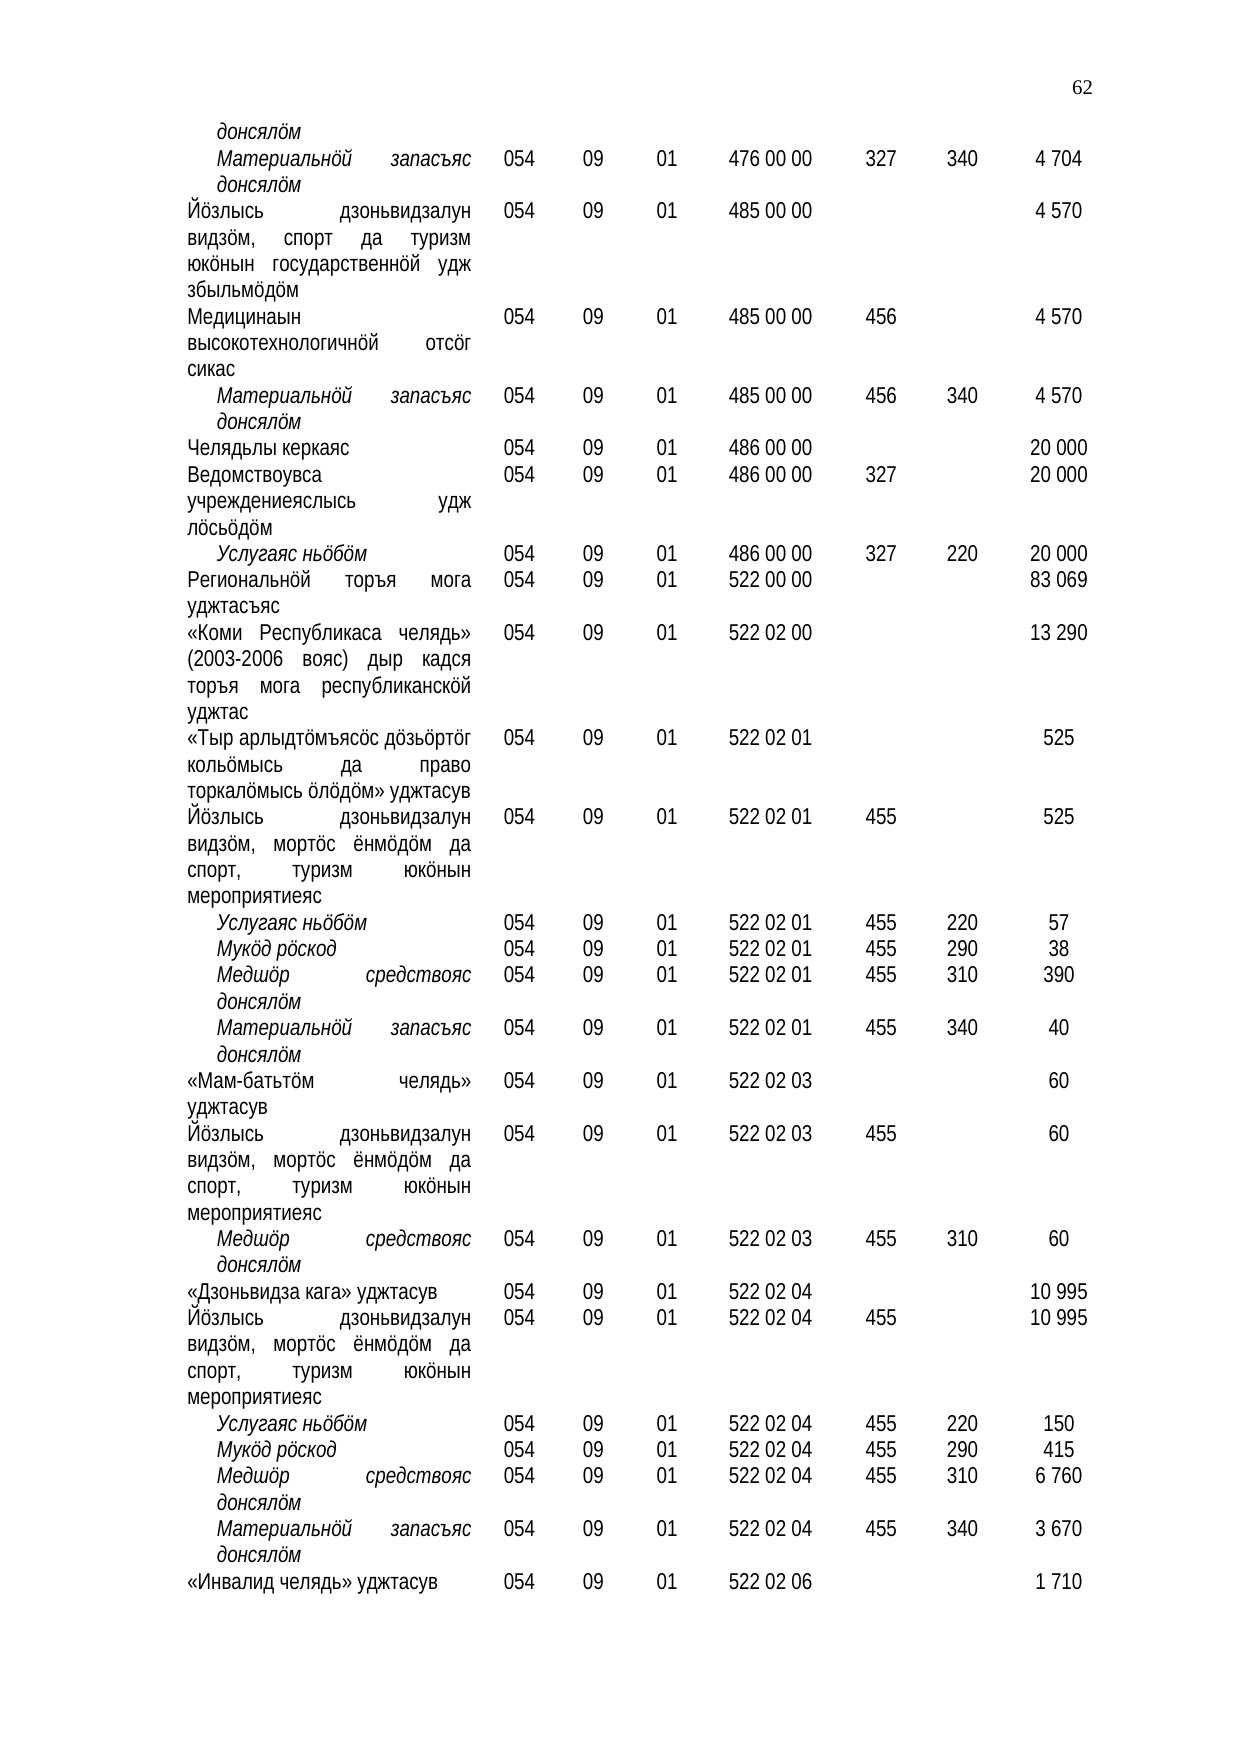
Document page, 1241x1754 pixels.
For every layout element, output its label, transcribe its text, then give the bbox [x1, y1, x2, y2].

table_cell 054 [482, 803, 556, 909]
table_cell 486 00 00 [704, 540, 837, 566]
table_cell 01 [630, 803, 704, 909]
table_cell [925, 197, 999, 303]
table_cell 054 [482, 1304, 556, 1409]
table_cell [925, 724, 999, 803]
table_cell 4 570 [999, 382, 1118, 434]
table_cell 09 [556, 803, 630, 909]
table_cell 522 02 03 [704, 1120, 837, 1225]
table_cell 10 995 [999, 1278, 1118, 1304]
table_cell 522 02 06 [704, 1568, 837, 1594]
table_cell 310 [925, 1462, 999, 1515]
table_cell [925, 118, 999, 144]
table_cell 01 [630, 1436, 704, 1462]
table_cell Йöзлысь дзоньвидзалун видзöм, мортöс ёнмöдöм да спорт, туризм юкöнын мероприятиеяс [176, 803, 482, 909]
table_cell 522 02 01 [704, 1014, 837, 1067]
table_cell 57 [999, 909, 1118, 935]
table_cell 1 710 [999, 1568, 1118, 1594]
table_cell 01 [630, 909, 704, 935]
table_cell Медицинаын высокотехнологичнöй отсöг сикас [176, 303, 482, 382]
table_cell 522 02 01 [704, 803, 837, 909]
table_cell 01 [630, 724, 704, 803]
table_cell 054 [482, 1120, 556, 1225]
table_cell 327 [837, 540, 925, 566]
table_cell [837, 197, 925, 303]
table_cell 486 00 00 [704, 434, 837, 461]
table_cell 455 [837, 1120, 925, 1225]
table_cell 485 00 00 [704, 382, 837, 434]
table_cell 09 [556, 619, 630, 724]
table_cell 054 [482, 434, 556, 461]
table_cell 522 02 04 [704, 1278, 837, 1304]
table_cell [837, 118, 925, 144]
table_cell 455 [837, 1014, 925, 1067]
table_cell 522 02 04 [704, 1515, 837, 1568]
table_cell 09 [556, 935, 630, 961]
table_cell [556, 118, 630, 144]
table_cell 01 [630, 1014, 704, 1067]
table_cell 522 02 04 [704, 1304, 837, 1409]
table_cell 522 02 03 [704, 1225, 837, 1278]
table_cell 6 760 [999, 1462, 1118, 1515]
table_cell 340 [925, 145, 999, 197]
table_cell 09 [556, 961, 630, 1014]
table_cell 290 [925, 935, 999, 961]
table_cell 09 [556, 461, 630, 540]
table_cell 60 [999, 1120, 1118, 1225]
table_cell 09 [556, 724, 630, 803]
table_cell 522 02 01 [704, 909, 837, 935]
table_cell 01 [630, 434, 704, 461]
table_cell 054 [482, 1462, 556, 1515]
table_cell 01 [630, 382, 704, 434]
table_cell 09 [556, 382, 630, 434]
table_cell 09 [556, 1225, 630, 1278]
table_cell 01 [630, 1410, 704, 1436]
table_cell 054 [482, 1067, 556, 1119]
table_cell Мукöд рöскод [176, 935, 482, 961]
table_cell [925, 619, 999, 724]
table_cell 522 02 04 [704, 1462, 837, 1515]
table_cell 09 [556, 566, 630, 619]
table_cell 01 [630, 1278, 704, 1304]
table_cell Йöзлысь дзоньвидзалун видзöм, спорт да туризм юкöнын государственнöй удж збыльмöдöм [176, 197, 482, 303]
table_cell Мукöд рöскод [176, 1436, 482, 1462]
table_cell 054 [482, 461, 556, 540]
table_cell Йöзлысь дзоньвидзалун видзöм, мортöс ёнмöдöм да спорт, туризм юкöнын мероприятиеяс [176, 1304, 482, 1409]
table_cell 455 [837, 1225, 925, 1278]
table_cell Йöзлысь дзоньвидзалун видзöм, мортöс ёнмöдöм да спорт, туризм юкöнын мероприятиеяс [176, 1120, 482, 1225]
table_cell 01 [630, 1067, 704, 1119]
table_cell 054 [482, 1225, 556, 1278]
table_cell 486 00 00 [704, 461, 837, 540]
table_cell 01 [630, 145, 704, 197]
table_cell [925, 1278, 999, 1304]
table_cell 09 [556, 1515, 630, 1568]
table_cell 09 [556, 1120, 630, 1225]
table_cell 01 [630, 935, 704, 961]
table_cell 455 [837, 1436, 925, 1462]
table_cell 054 [482, 1278, 556, 1304]
table_cell 340 [925, 382, 999, 434]
table_cell 340 [925, 1515, 999, 1568]
table_cell [925, 803, 999, 909]
table_cell Услугаяс ньöбöм [176, 909, 482, 935]
table_cell 485 00 00 [704, 197, 837, 303]
table_cell Услугаяс ньöбöм [176, 540, 482, 566]
table_cell 054 [482, 961, 556, 1014]
table_cell 20 000 [999, 540, 1118, 566]
table_cell [925, 1304, 999, 1409]
table_cell «Мам-батьтöм челядь» уджтасув [176, 1067, 482, 1119]
table_cell 054 [482, 909, 556, 935]
table_cell 525 [999, 803, 1118, 909]
table_cell 327 [837, 461, 925, 540]
table_cell 4 570 [999, 197, 1118, 303]
table_cell 522 02 01 [704, 935, 837, 961]
table_cell Материальнöй запасъяс донсялöм [176, 145, 482, 197]
table_cell 60 [999, 1225, 1118, 1278]
table_cell 09 [556, 303, 630, 382]
table_cell [925, 566, 999, 619]
table_cell [837, 724, 925, 803]
table_cell 415 [999, 1436, 1118, 1462]
table_cell 220 [925, 909, 999, 935]
table_cell 054 [482, 145, 556, 197]
table_cell 522 02 00 [704, 619, 837, 724]
table_cell [999, 118, 1118, 144]
table_cell [837, 1278, 925, 1304]
table_cell [837, 434, 925, 461]
table_cell 01 [630, 1462, 704, 1515]
table_cell 054 [482, 935, 556, 961]
table_cell 38 [999, 935, 1118, 961]
table_cell 455 [837, 909, 925, 935]
table_cell 09 [556, 434, 630, 461]
table_cell 054 [482, 1436, 556, 1462]
table_cell донсялöм [176, 118, 482, 144]
table_cell [925, 1067, 999, 1119]
table_cell [925, 434, 999, 461]
table_cell 054 [482, 1014, 556, 1067]
table_cell 01 [630, 566, 704, 619]
table_cell 522 02 01 [704, 961, 837, 1014]
table_cell 054 [482, 382, 556, 434]
table_cell 455 [837, 1410, 925, 1436]
table_cell [837, 1568, 925, 1594]
table_cell 4 704 [999, 145, 1118, 197]
table_cell 01 [630, 619, 704, 724]
table_cell [925, 1568, 999, 1594]
table_cell 054 [482, 1568, 556, 1594]
table_cell 01 [630, 303, 704, 382]
table_cell [704, 118, 837, 144]
table_cell 054 [482, 1410, 556, 1436]
table_cell 40 [999, 1014, 1118, 1067]
table_cell 054 [482, 197, 556, 303]
table_cell 13 290 [999, 619, 1118, 724]
table_cell 054 [482, 566, 556, 619]
table_cell 290 [925, 1436, 999, 1462]
table_cell 09 [556, 1278, 630, 1304]
table_cell 456 [837, 382, 925, 434]
table_cell 310 [925, 961, 999, 1014]
table_cell 340 [925, 1014, 999, 1067]
table_cell 456 [837, 303, 925, 382]
table_cell 01 [630, 1568, 704, 1594]
table_cell 09 [556, 1304, 630, 1409]
table_cell 01 [630, 1225, 704, 1278]
table_cell 4 570 [999, 303, 1118, 382]
table_cell 09 [556, 145, 630, 197]
table_cell «Коми Республикаса челядь» (2003-2006 вояс) дыр кадся торъя мога республиканскöй уджтас [176, 619, 482, 724]
table_cell 150 [999, 1410, 1118, 1436]
table_cell 3 670 [999, 1515, 1118, 1568]
table_cell 310 [925, 1225, 999, 1278]
table_cell 455 [837, 961, 925, 1014]
table_cell [630, 118, 704, 144]
table_cell 09 [556, 1410, 630, 1436]
table_cell 01 [630, 961, 704, 1014]
table_cell 522 00 00 [704, 566, 837, 619]
table_cell 09 [556, 1014, 630, 1067]
table_cell 525 [999, 724, 1118, 803]
table_cell [837, 1067, 925, 1119]
table_cell 01 [630, 1304, 704, 1409]
table_cell 485 00 00 [704, 303, 837, 382]
table_cell 01 [630, 540, 704, 566]
table_cell [925, 303, 999, 382]
table_cell «Тыр арлыдтöмъясöс дöзьöртöг кольöмысь да право торкалöмысь öлöдöм» уджтасув [176, 724, 482, 803]
table_cell 20 000 [999, 461, 1118, 540]
table_cell 09 [556, 909, 630, 935]
table_cell 09 [556, 197, 630, 303]
table_cell 20 000 [999, 434, 1118, 461]
table_cell «Дзоньвидза кага» уджтасув [176, 1278, 482, 1304]
table_cell 09 [556, 1568, 630, 1594]
table_cell 522 02 01 [704, 724, 837, 803]
table_cell 522 02 04 [704, 1410, 837, 1436]
table_cell Челядьлы керкаяс [176, 434, 482, 461]
table_cell 455 [837, 803, 925, 909]
table_cell 01 [630, 1120, 704, 1225]
table_cell 455 [837, 1462, 925, 1515]
table_cell 522 02 04 [704, 1436, 837, 1462]
table_cell Услугаяс ньöбöм [176, 1410, 482, 1436]
table_cell 09 [556, 540, 630, 566]
table_cell [837, 566, 925, 619]
table_cell 054 [482, 303, 556, 382]
table_cell Материальнöй запасъяс донсялöм [176, 1515, 482, 1568]
table_cell 522 02 03 [704, 1067, 837, 1119]
table_cell 455 [837, 935, 925, 961]
table_cell 054 [482, 1515, 556, 1568]
table_cell [837, 619, 925, 724]
table_cell 327 [837, 145, 925, 197]
table_cell 054 [482, 619, 556, 724]
table_cell Региональнöй торъя мога уджтасъяс [176, 566, 482, 619]
table_cell «Инвалид челядь» уджтасув [176, 1568, 482, 1594]
table_cell 09 [556, 1067, 630, 1119]
table_cell 054 [482, 540, 556, 566]
table_cell 476 00 00 [704, 145, 837, 197]
table_cell Медшöр средствояс донсялöм [176, 961, 482, 1014]
table_cell 10 995 [999, 1304, 1118, 1409]
table_cell 60 [999, 1067, 1118, 1119]
table_cell [925, 461, 999, 540]
table_cell Ведомствоувса учреждениеяслысь удж лöсьöдöм [176, 461, 482, 540]
table_cell 01 [630, 461, 704, 540]
table_cell Медшöр средствояс донсялöм [176, 1462, 482, 1515]
table_cell 09 [556, 1436, 630, 1462]
table_cell 09 [556, 1462, 630, 1515]
table_cell 01 [630, 197, 704, 303]
table_cell [925, 1120, 999, 1225]
table_cell Медшöр средствояс донсялöм [176, 1225, 482, 1278]
table_cell 220 [925, 1410, 999, 1436]
table_cell 220 [925, 540, 999, 566]
table_cell [482, 118, 556, 144]
table_cell Материальнöй запасъяс донсялöм [176, 382, 482, 434]
table_cell 455 [837, 1515, 925, 1568]
table_cell 390 [999, 961, 1118, 1014]
table_cell 01 [630, 1515, 704, 1568]
table_cell 054 [482, 724, 556, 803]
table_cell 455 [837, 1304, 925, 1409]
table_cell 83 069 [999, 566, 1118, 619]
table_cell Материальнöй запасъяс донсялöм [176, 1014, 482, 1067]
